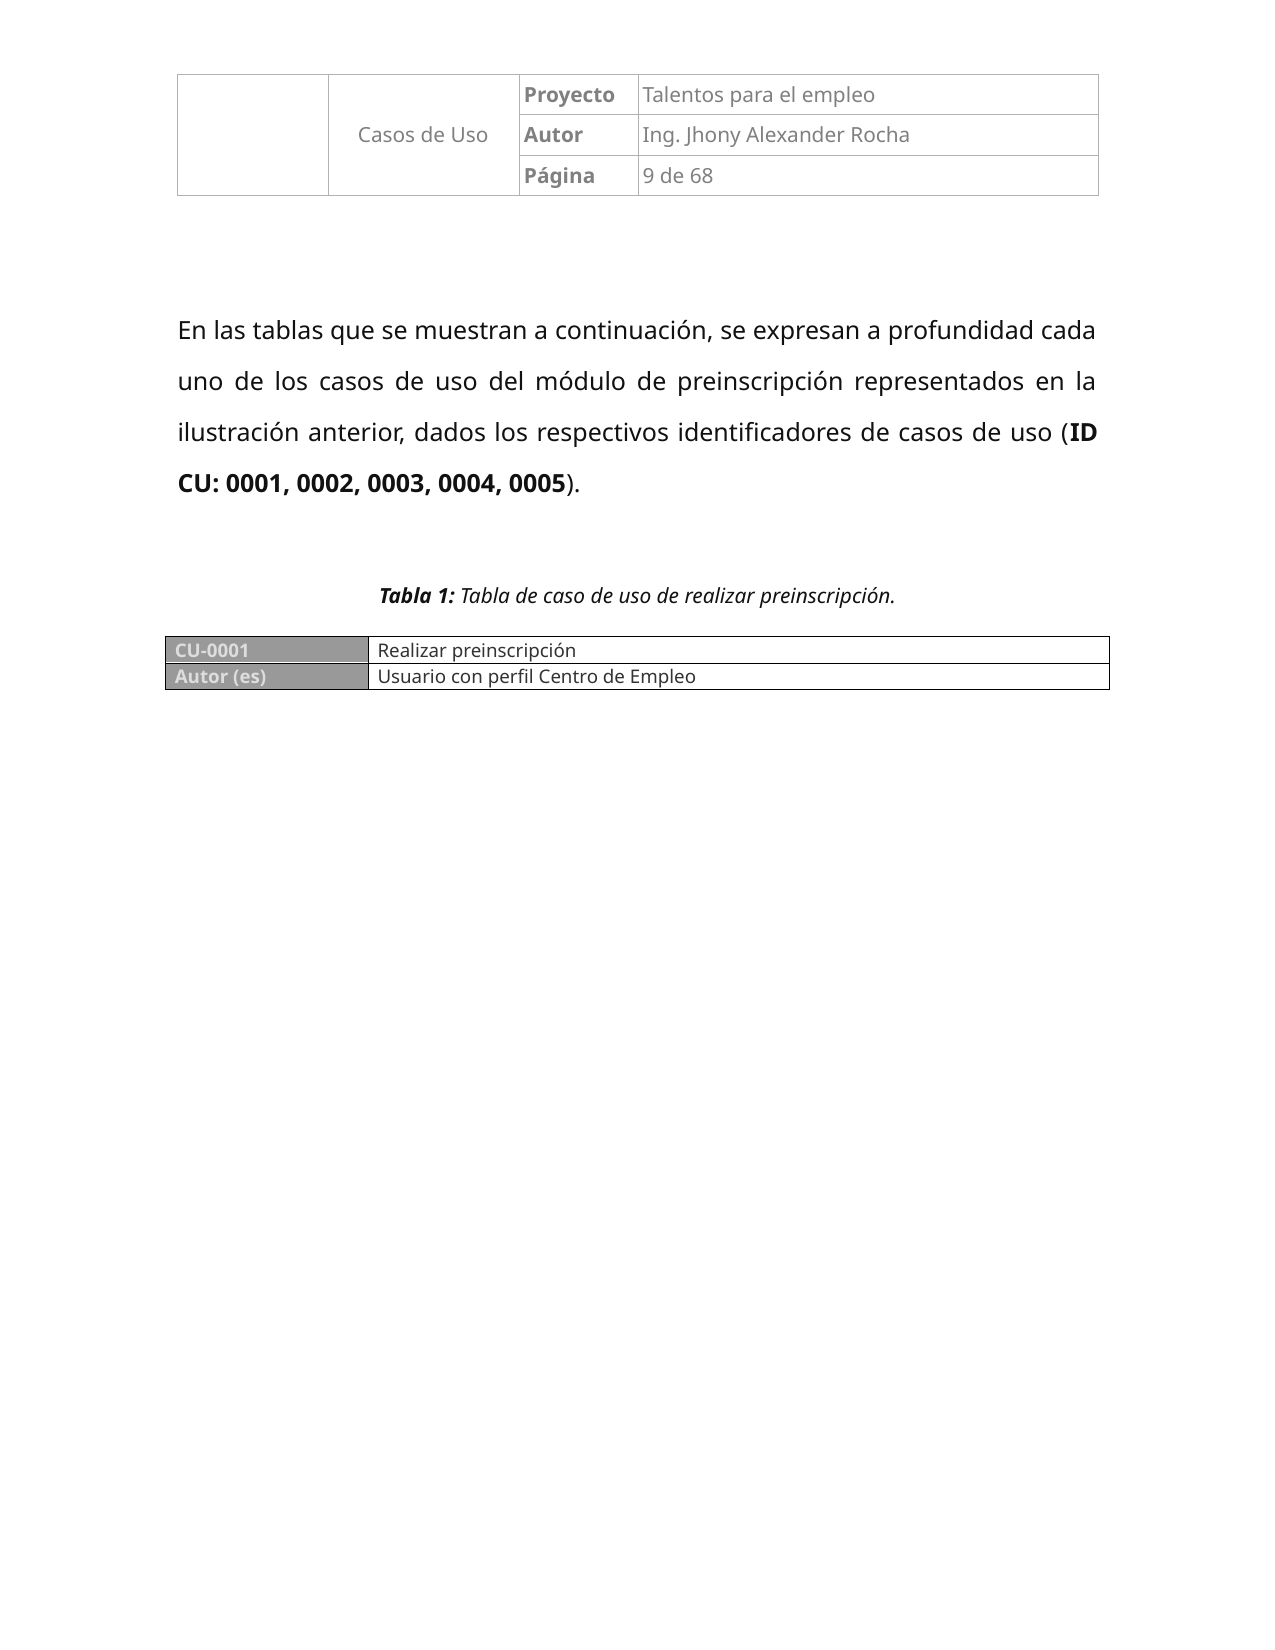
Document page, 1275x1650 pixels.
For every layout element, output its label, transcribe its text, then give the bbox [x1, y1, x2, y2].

text En las tablas que se muestran a continuación, se expresan a profundidad cada uno de los casos de uso del módulo de preinscripción representados en la ilustración anterior, dados los respectivos identificadores de casos de uso (ID CU: 0001, 0002, 0003, 0004, 0005). [177, 313, 1098, 500]
table_cell Autor (es) [166, 664, 368, 689]
text Tabla 1: Tabla de caso de uso de realizar preinscripción. [177, 581, 1098, 609]
table_header CU-0001 [166, 637, 368, 662]
table_cell Usuario con perfil Centro de Empleo [369, 664, 1109, 689]
table_header Realizar preinscripción [369, 637, 1109, 662]
